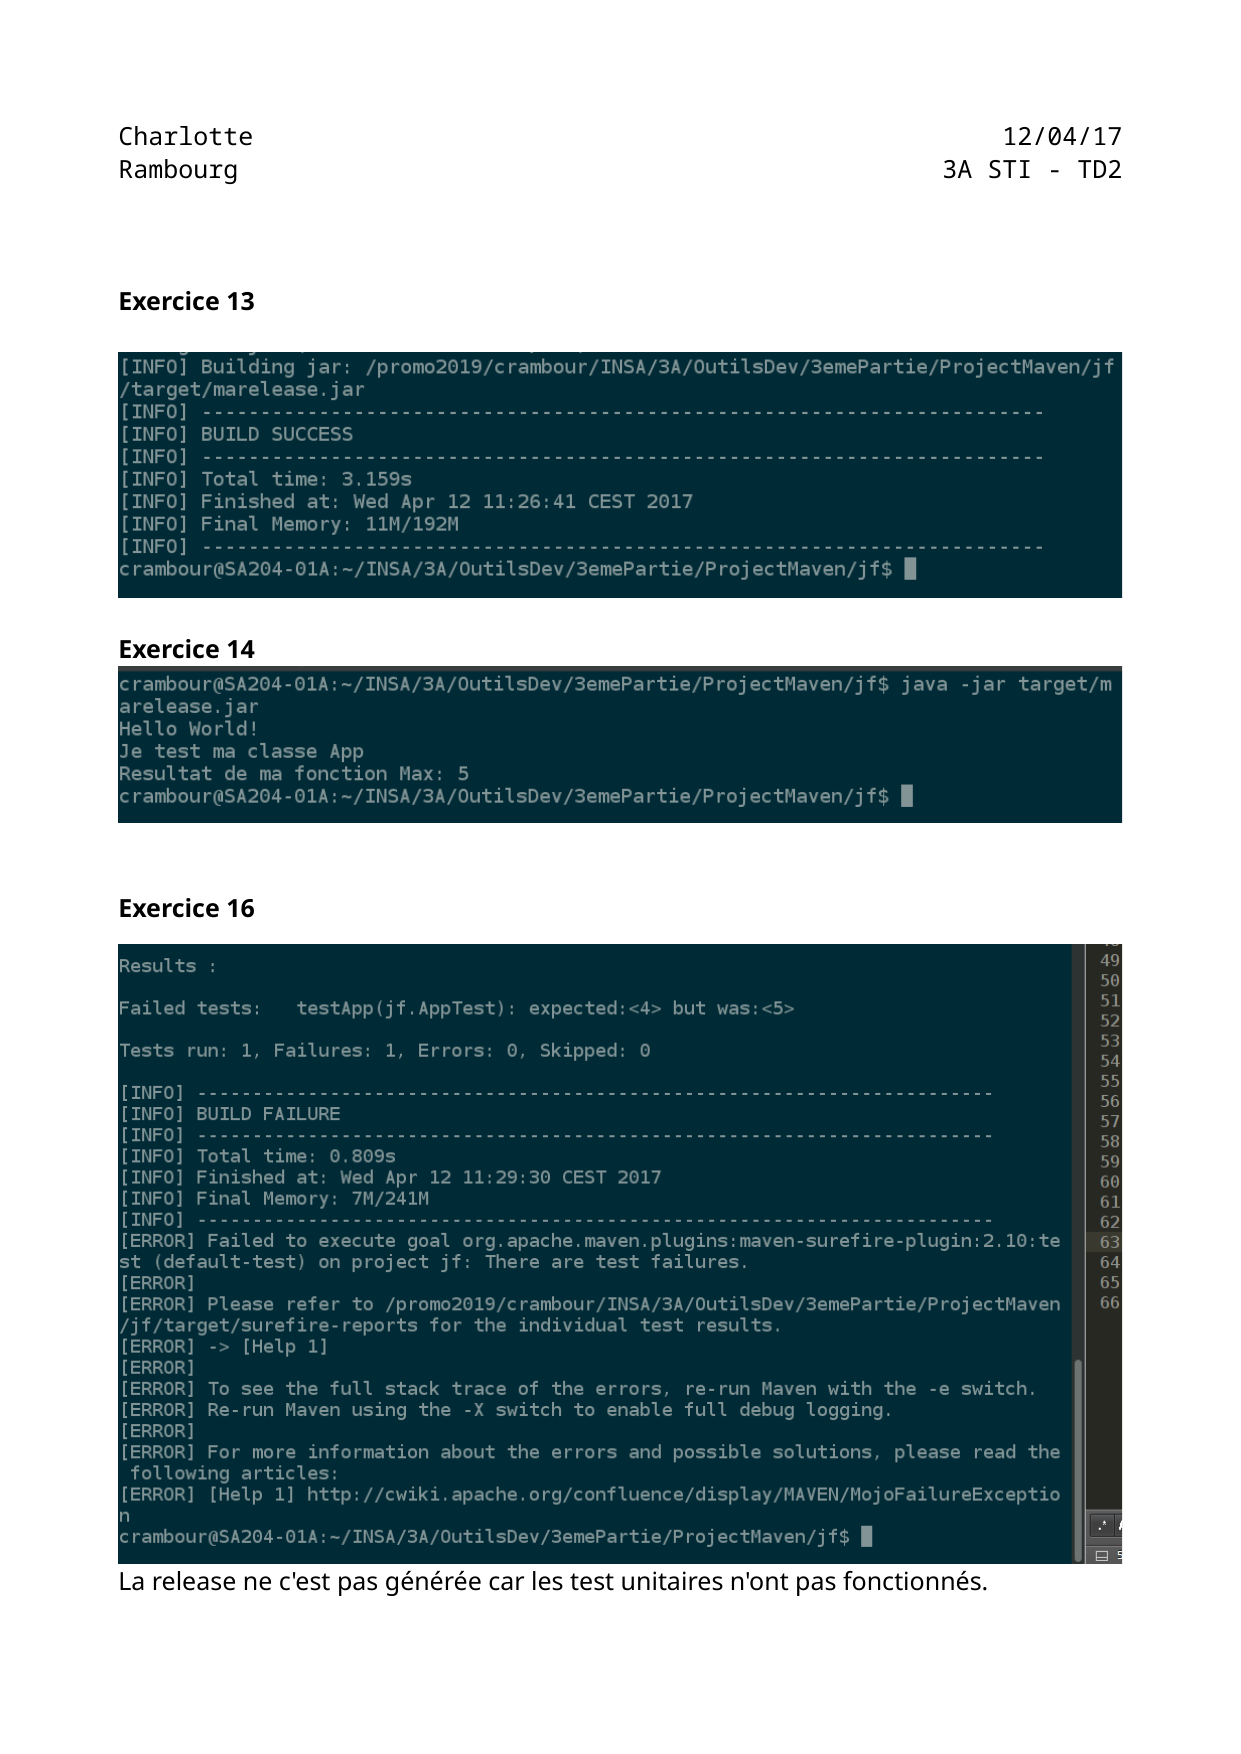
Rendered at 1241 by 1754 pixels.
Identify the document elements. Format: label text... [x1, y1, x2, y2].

picture [432, 1171, 439, 1183]
picture [648, 680, 654, 690]
picture [134, 703, 141, 712]
picture [132, 725, 141, 735]
picture [914, 680, 923, 690]
picture [586, 1407, 594, 1415]
picture [168, 517, 176, 530]
picture [179, 767, 187, 780]
picture [237, 721, 246, 735]
picture [265, 1174, 273, 1183]
picture [541, 1237, 548, 1245]
picture [719, 1322, 727, 1331]
picture [497, 1322, 505, 1331]
picture [663, 1298, 671, 1310]
picture [812, 360, 821, 373]
picture [309, 1530, 317, 1542]
picture [154, 1192, 162, 1204]
picture [134, 1533, 140, 1542]
picture [286, 476, 293, 485]
picture [508, 1530, 516, 1542]
picture [608, 1259, 616, 1268]
picture [121, 744, 127, 757]
picture [165, 1382, 173, 1394]
picture [133, 450, 141, 463]
picture [320, 1237, 328, 1246]
picture [215, 520, 223, 530]
picture [553, 1449, 561, 1458]
picture [708, 1402, 714, 1416]
picture [133, 517, 141, 530]
picture [354, 789, 362, 804]
picture [564, 1488, 571, 1502]
picture [530, 1449, 538, 1458]
picture [1029, 1446, 1037, 1458]
picture [518, 793, 526, 802]
picture [852, 1449, 860, 1458]
picture [377, 1407, 382, 1416]
picture [953, 1237, 959, 1246]
picture [133, 1213, 140, 1225]
picture [232, 1174, 239, 1183]
picture [143, 1318, 150, 1331]
picture [121, 722, 129, 735]
picture [143, 1277, 163, 1289]
picture [331, 1381, 338, 1394]
picture [752, 1319, 760, 1331]
picture [599, 1449, 605, 1458]
picture [165, 1234, 173, 1246]
picture [147, 1192, 151, 1204]
picture [132, 748, 141, 757]
picture [181, 494, 185, 510]
picture [1082, 360, 1090, 375]
picture [402, 495, 410, 508]
picture [510, 363, 516, 373]
picture [367, 498, 375, 508]
picture [238, 359, 245, 373]
picture [165, 1086, 173, 1098]
picture [476, 1404, 482, 1415]
picture [730, 1445, 738, 1458]
picture [308, 677, 316, 690]
picture [226, 472, 235, 485]
picture [1007, 1491, 1015, 1500]
picture [343, 472, 352, 485]
picture [630, 1530, 638, 1542]
picture [210, 1174, 217, 1183]
picture [730, 1322, 738, 1331]
picture [165, 1129, 173, 1141]
picture [673, 565, 680, 575]
picture [364, 1322, 372, 1335]
picture [885, 1491, 893, 1500]
picture [179, 565, 188, 575]
picture [143, 1234, 151, 1246]
picture [885, 363, 891, 373]
picture [431, 1301, 450, 1310]
picture [181, 426, 185, 442]
picture [658, 677, 666, 690]
picture [630, 1385, 638, 1394]
picture [796, 1488, 804, 1500]
picture [232, 1319, 239, 1333]
picture [541, 1407, 548, 1415]
picture [191, 770, 199, 780]
picture [156, 450, 164, 463]
picture [442, 1171, 450, 1183]
picture [226, 721, 233, 735]
picture [471, 793, 479, 802]
picture [741, 1487, 748, 1500]
picture [530, 1259, 538, 1268]
picture [774, 1385, 782, 1394]
picture [588, 793, 596, 802]
picture [630, 1491, 638, 1500]
picture [133, 427, 141, 440]
picture [697, 1259, 705, 1268]
picture [287, 1235, 294, 1246]
picture [775, 790, 783, 802]
picture [464, 1298, 472, 1310]
picture [984, 680, 993, 690]
picture [1094, 363, 1099, 377]
picture [147, 1213, 151, 1225]
picture [272, 789, 281, 802]
picture [158, 1404, 162, 1415]
picture [214, 386, 235, 395]
picture [273, 427, 282, 440]
picture [531, 562, 539, 575]
picture [121, 767, 130, 780]
picture [564, 1533, 572, 1542]
picture [1031, 680, 1040, 690]
picture [542, 1006, 549, 1014]
picture [619, 1487, 626, 1500]
picture [298, 1407, 306, 1415]
picture [308, 363, 314, 377]
picture [220, 1449, 228, 1458]
picture [674, 1449, 682, 1462]
picture [693, 789, 701, 804]
picture [465, 1171, 472, 1183]
picture [774, 1488, 782, 1502]
picture [798, 680, 806, 690]
picture [254, 1301, 261, 1310]
picture [156, 745, 164, 757]
picture [149, 360, 153, 373]
picture [586, 1449, 594, 1458]
picture [353, 1005, 361, 1018]
picture [578, 562, 586, 575]
picture [973, 1301, 981, 1310]
picture [364, 1005, 372, 1018]
picture [287, 1195, 306, 1204]
picture [704, 677, 713, 690]
picture [368, 517, 375, 530]
picture [774, 1449, 782, 1458]
picture [929, 1449, 937, 1458]
picture [309, 1470, 317, 1479]
picture [598, 1256, 604, 1268]
picture [176, 1277, 185, 1289]
picture [342, 1449, 350, 1458]
picture [951, 1449, 959, 1458]
picture [785, 1237, 793, 1246]
picture [1055, 680, 1063, 694]
picture [261, 770, 281, 780]
picture [907, 1237, 915, 1250]
picture [955, 363, 961, 373]
picture [941, 360, 950, 373]
picture [296, 427, 305, 440]
picture [285, 386, 293, 395]
picture [508, 1044, 516, 1056]
picture [132, 1361, 140, 1373]
picture [1000, 363, 1007, 373]
picture [464, 1237, 472, 1246]
picture [143, 1488, 151, 1500]
picture [674, 1001, 682, 1014]
picture [476, 1533, 483, 1542]
picture [297, 386, 305, 395]
picture [564, 1382, 572, 1394]
picture [986, 1491, 992, 1500]
picture [298, 1466, 305, 1479]
picture [198, 1150, 207, 1162]
picture [320, 495, 328, 508]
picture [231, 1108, 239, 1120]
picture [697, 1385, 705, 1392]
picture [364, 1238, 372, 1246]
picture [996, 1491, 1003, 1500]
picture [437, 360, 446, 373]
picture [276, 1108, 284, 1120]
picture [496, 363, 503, 373]
picture [863, 1407, 871, 1415]
picture [261, 789, 269, 802]
picture [630, 1449, 638, 1458]
picture [165, 1277, 173, 1289]
picture [319, 770, 328, 780]
picture [818, 1301, 826, 1310]
picture [319, 789, 328, 802]
picture [752, 1301, 760, 1310]
picture [204, 793, 211, 802]
picture [601, 495, 610, 508]
picture [641, 1449, 649, 1458]
picture [542, 1044, 549, 1056]
text [118, 925, 1122, 944]
picture [226, 766, 234, 780]
picture [364, 1192, 372, 1204]
picture [918, 363, 926, 373]
picture [231, 1491, 239, 1500]
picture [253, 1385, 261, 1393]
picture [299, 1530, 306, 1542]
picture [276, 1044, 284, 1056]
picture [132, 1047, 140, 1056]
picture [156, 540, 164, 552]
picture [296, 789, 304, 802]
picture [728, 680, 736, 690]
picture [453, 1298, 461, 1310]
picture [389, 789, 398, 802]
picture [154, 1488, 163, 1500]
picture [367, 677, 374, 690]
picture [240, 386, 246, 395]
picture [449, 562, 457, 577]
picture [198, 1259, 206, 1268]
picture [154, 1529, 173, 1542]
picture [310, 1340, 317, 1352]
picture [660, 562, 668, 575]
picture [154, 1044, 162, 1056]
picture [876, 1237, 882, 1246]
picture [148, 473, 153, 485]
picture [265, 1151, 272, 1162]
picture [198, 1171, 206, 1183]
picture [398, 1001, 404, 1013]
picture [121, 383, 128, 397]
picture [918, 1233, 925, 1246]
picture [652, 1385, 660, 1394]
picture [431, 1005, 439, 1018]
picture [121, 960, 129, 969]
picture [697, 1003, 704, 1014]
picture [433, 1047, 439, 1056]
picture [442, 1233, 448, 1246]
picture [1035, 363, 1044, 373]
picture [277, 1470, 284, 1479]
picture [648, 360, 657, 375]
picture [165, 1108, 173, 1120]
picture [613, 360, 617, 373]
picture [154, 963, 162, 972]
picture [147, 1108, 151, 1120]
picture [298, 1108, 306, 1120]
picture [962, 1491, 970, 1500]
picture [355, 1449, 361, 1458]
picture [296, 562, 305, 575]
picture [376, 1235, 383, 1246]
picture [973, 680, 978, 694]
picture [364, 1150, 372, 1162]
picture [641, 1002, 649, 1014]
picture [308, 789, 316, 802]
picture [383, 562, 387, 575]
picture [165, 1446, 173, 1458]
picture [553, 1005, 561, 1014]
picture [896, 1381, 904, 1394]
picture [619, 1318, 626, 1331]
picture [483, 789, 491, 802]
picture [495, 793, 503, 802]
picture [472, 360, 481, 373]
picture [485, 495, 492, 508]
picture [420, 1192, 428, 1204]
picture [332, 520, 340, 534]
picture [786, 789, 795, 802]
picture [144, 360, 148, 373]
picture [930, 360, 938, 375]
picture [311, 1195, 317, 1204]
picture [253, 1341, 261, 1352]
picture [530, 1171, 538, 1183]
picture [262, 363, 270, 373]
picture [586, 1237, 605, 1246]
picture [148, 428, 153, 440]
picture [807, 1385, 815, 1394]
picture [730, 1385, 738, 1394]
picture [774, 1237, 782, 1246]
picture [719, 1402, 724, 1415]
picture [364, 1381, 371, 1394]
picture [353, 1237, 360, 1246]
picture [453, 1382, 461, 1394]
picture [209, 1446, 217, 1458]
picture [237, 677, 246, 690]
picture [220, 1530, 228, 1542]
picture [728, 793, 736, 802]
picture [168, 405, 176, 418]
picture [253, 1237, 261, 1245]
picture [242, 1530, 250, 1542]
picture [774, 1533, 782, 1542]
picture [541, 1322, 546, 1331]
picture [437, 517, 446, 530]
picture [742, 359, 749, 373]
picture [449, 517, 457, 530]
picture [143, 963, 151, 972]
picture [272, 677, 281, 690]
picture [765, 360, 774, 373]
picture [530, 1301, 538, 1310]
picture [652, 1237, 660, 1250]
picture [186, 1470, 196, 1479]
picture [132, 1277, 139, 1289]
picture [567, 495, 574, 508]
picture [985, 1449, 993, 1458]
picture [721, 1385, 727, 1394]
picture [333, 1047, 339, 1056]
picture [311, 1322, 317, 1331]
picture [165, 1340, 173, 1352]
picture [298, 1237, 306, 1246]
picture [220, 1005, 228, 1014]
picture [742, 565, 747, 579]
picture [144, 703, 152, 712]
picture [262, 381, 269, 395]
picture [287, 1047, 295, 1056]
picture [564, 1237, 572, 1244]
picture [883, 563, 891, 575]
picture [221, 1108, 228, 1120]
picture [807, 1488, 815, 1500]
picture [432, 1491, 439, 1500]
picture [165, 1213, 173, 1225]
picture [575, 1533, 594, 1542]
picture [565, 789, 573, 804]
picture [918, 1449, 926, 1458]
picture [253, 1530, 261, 1542]
picture [402, 517, 410, 532]
picture [763, 1403, 771, 1415]
picture [907, 1445, 914, 1458]
picture [296, 476, 317, 485]
picture [165, 1319, 173, 1331]
picture [564, 1301, 572, 1310]
picture [188, 1255, 193, 1268]
picture [121, 680, 128, 690]
picture [852, 1383, 859, 1394]
picture [165, 1466, 172, 1479]
picture [143, 1213, 147, 1225]
picture [530, 1005, 538, 1014]
picture [331, 745, 339, 757]
picture [320, 1488, 328, 1500]
picture [202, 703, 211, 712]
picture [249, 789, 258, 802]
picture [386, 1491, 393, 1500]
picture [309, 1385, 317, 1394]
picture [741, 1297, 748, 1310]
picture [453, 1491, 461, 1500]
picture [436, 789, 444, 802]
picture [731, 1301, 738, 1310]
picture [410, 1491, 416, 1500]
picture [708, 1237, 716, 1246]
picture [343, 427, 352, 440]
picture [1007, 1445, 1015, 1458]
picture [425, 517, 434, 530]
picture [506, 676, 513, 690]
picture [176, 1259, 184, 1268]
picture [218, 563, 223, 574]
picture [253, 1449, 262, 1457]
picture [842, 1385, 848, 1394]
picture [368, 1530, 372, 1542]
picture [464, 1449, 472, 1458]
picture [658, 789, 666, 802]
picture [739, 793, 745, 806]
picture [719, 1259, 727, 1268]
picture [354, 495, 365, 508]
picture [320, 1047, 328, 1056]
picture [220, 1407, 228, 1415]
picture [242, 1322, 250, 1331]
picture [530, 1491, 538, 1500]
picture [437, 562, 446, 575]
picture [386, 1153, 394, 1162]
picture [553, 680, 561, 690]
picture [879, 796, 888, 802]
picture [453, 1533, 461, 1542]
picture [168, 472, 176, 485]
picture [929, 1487, 936, 1500]
picture [531, 359, 551, 373]
picture [940, 1491, 948, 1500]
picture [836, 363, 856, 373]
picture [242, 1487, 249, 1500]
picture [132, 1340, 140, 1352]
picture [220, 1195, 228, 1204]
picture [575, 1301, 583, 1310]
picture [462, 360, 469, 373]
picture [273, 517, 282, 530]
picture [121, 793, 128, 802]
picture [343, 1530, 350, 1544]
picture [597, 1322, 605, 1331]
picture [476, 1171, 483, 1183]
picture [588, 680, 596, 690]
picture [287, 1343, 295, 1356]
picture [554, 363, 563, 373]
picture [296, 520, 317, 530]
picture [529, 677, 538, 690]
picture [149, 450, 153, 463]
picture [191, 680, 199, 690]
picture [231, 1153, 239, 1162]
picture [508, 1301, 515, 1310]
picture [238, 520, 246, 530]
picture [508, 1446, 516, 1458]
picture [420, 1385, 427, 1394]
picture [202, 767, 211, 780]
picture [785, 1385, 793, 1394]
picture [353, 1174, 361, 1183]
picture [824, 565, 833, 575]
picture [250, 471, 257, 485]
picture [597, 1491, 605, 1500]
picture [774, 1301, 782, 1310]
picture [353, 1047, 361, 1056]
picture [344, 1322, 350, 1331]
picture [684, 360, 692, 375]
picture [818, 1238, 826, 1246]
picture [710, 1259, 716, 1267]
picture [588, 1301, 594, 1310]
picture [242, 1174, 250, 1183]
picture [663, 1259, 671, 1268]
picture [132, 383, 141, 395]
picture [410, 1192, 416, 1204]
picture [250, 386, 258, 395]
picture [608, 1043, 616, 1056]
picture [586, 1171, 594, 1183]
picture [699, 1322, 704, 1330]
picture [442, 1530, 450, 1542]
picture [719, 1237, 727, 1246]
picture [367, 789, 374, 802]
picture [265, 1449, 273, 1458]
picture [176, 1361, 185, 1373]
picture [231, 1301, 239, 1310]
picture [812, 565, 821, 575]
picture [365, 1488, 372, 1502]
picture [1051, 1237, 1059, 1246]
picture [841, 1237, 849, 1244]
picture [885, 1298, 893, 1310]
picture [320, 1108, 339, 1120]
picture [307, 770, 316, 780]
picture [461, 562, 469, 575]
picture [144, 1005, 151, 1014]
picture [402, 562, 410, 575]
picture [874, 1407, 882, 1420]
picture [609, 1298, 616, 1310]
picture [998, 680, 1005, 690]
picture [214, 564, 218, 578]
picture [741, 1385, 749, 1394]
picture [652, 1445, 660, 1458]
picture [200, 1533, 206, 1542]
picture [643, 1385, 649, 1394]
picture [154, 1150, 162, 1162]
picture [226, 520, 235, 530]
picture [630, 1407, 638, 1415]
picture [841, 1301, 849, 1310]
picture [366, 770, 374, 780]
picture [156, 472, 164, 485]
picture [497, 1385, 505, 1394]
picture [143, 1298, 163, 1310]
picture [864, 1237, 870, 1246]
picture [154, 1403, 158, 1415]
picture [852, 1233, 858, 1246]
picture [203, 360, 211, 373]
picture [1066, 680, 1075, 690]
picture [165, 1192, 173, 1204]
picture [575, 1047, 583, 1060]
picture [918, 1298, 926, 1312]
picture [831, 1237, 837, 1245]
picture [553, 1047, 560, 1055]
picture [506, 788, 513, 802]
picture [273, 562, 281, 575]
picture [268, 1192, 273, 1204]
picture [238, 427, 246, 440]
picture [198, 1322, 206, 1335]
picture [497, 495, 504, 508]
picture [237, 703, 246, 712]
picture [253, 1323, 258, 1331]
picture [818, 1407, 826, 1416]
picture [165, 1361, 173, 1373]
picture [254, 1257, 261, 1265]
picture [608, 1322, 616, 1331]
picture [285, 363, 293, 377]
picture [285, 520, 293, 530]
picture [143, 1425, 151, 1437]
picture [693, 677, 701, 692]
picture [976, 363, 982, 377]
picture [364, 1170, 372, 1183]
picture [227, 427, 235, 440]
picture [907, 1491, 915, 1500]
picture [642, 1171, 649, 1183]
picture [553, 1407, 561, 1415]
picture [1040, 1301, 1048, 1310]
picture [1040, 1234, 1048, 1246]
picture [621, 1385, 627, 1394]
picture [785, 1407, 793, 1420]
picture [288, 1108, 294, 1120]
picture [154, 1425, 163, 1437]
text La release ne c'est pas générée car les test unitaires n'ont pas fonctionnés. [118, 1564, 1122, 1598]
picture [685, 1449, 693, 1458]
picture [1101, 680, 1111, 690]
picture [273, 363, 282, 373]
picture [424, 789, 433, 802]
picture [942, 1301, 948, 1310]
picture [630, 1171, 638, 1183]
picture [708, 1449, 716, 1458]
picture [342, 767, 351, 780]
picture [962, 1237, 970, 1246]
picture [720, 1449, 727, 1458]
picture [951, 1301, 959, 1310]
picture [637, 360, 645, 373]
picture [431, 1318, 438, 1331]
picture [132, 1322, 137, 1335]
picture [220, 1488, 228, 1500]
picture [233, 1237, 239, 1246]
picture [298, 1174, 306, 1183]
picture [226, 498, 235, 508]
picture [1070, 363, 1079, 373]
picture [220, 1297, 227, 1310]
picture [824, 363, 833, 373]
picture [650, 565, 657, 575]
picture [530, 1237, 538, 1246]
picture [519, 363, 528, 373]
picture [642, 1533, 649, 1542]
picture [697, 1407, 705, 1416]
picture [132, 1488, 140, 1500]
picture [390, 517, 399, 530]
picture [608, 1487, 615, 1500]
picture [853, 1407, 859, 1416]
picture [244, 1407, 250, 1415]
picture [198, 1192, 206, 1204]
picture [903, 680, 908, 694]
picture [965, 363, 973, 373]
picture [801, 360, 809, 375]
picture [929, 1298, 937, 1310]
picture [409, 1449, 417, 1458]
picture [863, 1382, 871, 1394]
picture [553, 1491, 561, 1504]
picture [331, 1002, 339, 1014]
picture [785, 1533, 793, 1542]
picture [237, 789, 246, 802]
picture [1029, 1301, 1037, 1310]
picture [631, 1256, 638, 1268]
picture [752, 1530, 760, 1542]
picture [209, 1005, 217, 1014]
picture [871, 561, 878, 575]
picture [807, 1237, 815, 1246]
picture [453, 1047, 461, 1056]
picture [223, 1255, 227, 1268]
picture [566, 1259, 572, 1267]
picture [343, 386, 352, 395]
picture [179, 680, 187, 690]
picture [220, 1319, 228, 1331]
picture [121, 565, 128, 575]
picture [310, 1449, 317, 1458]
picture [250, 427, 258, 440]
picture [541, 1171, 549, 1183]
picture [962, 1301, 967, 1314]
picture [309, 1297, 316, 1310]
picture [833, 793, 841, 802]
picture [708, 1322, 716, 1331]
picture [143, 1086, 147, 1098]
picture [1018, 1491, 1026, 1504]
picture [486, 1446, 494, 1458]
picture [763, 1322, 771, 1331]
picture [471, 680, 479, 690]
picture [636, 565, 645, 575]
picture [698, 1237, 704, 1246]
picture [472, 565, 481, 575]
picture [586, 1047, 594, 1060]
picture [265, 1234, 273, 1246]
picture [599, 793, 619, 802]
picture [486, 1491, 493, 1500]
picture [226, 677, 234, 690]
picture [597, 1530, 605, 1542]
picture [554, 1322, 561, 1331]
picture [209, 1403, 213, 1415]
picture [386, 1192, 394, 1204]
picture [1072, 944, 1123, 1564]
picture [926, 680, 934, 690]
picture [564, 677, 573, 692]
picture [209, 1108, 217, 1120]
picture [242, 1191, 249, 1204]
picture [147, 1087, 151, 1098]
picture [798, 793, 806, 802]
text Exercice 16 [118, 891, 1122, 925]
picture [366, 1259, 372, 1267]
picture [896, 1488, 904, 1500]
picture [392, 363, 399, 373]
picture [709, 1491, 716, 1500]
picture [147, 1129, 151, 1141]
picture [752, 1449, 760, 1458]
picture [179, 748, 187, 757]
picture [386, 1237, 394, 1246]
picture [156, 561, 176, 575]
picture [278, 1449, 284, 1457]
picture [431, 1382, 438, 1394]
picture [277, 1153, 284, 1162]
picture [309, 1487, 317, 1500]
picture [420, 1301, 428, 1310]
picture [176, 1533, 184, 1542]
picture [154, 1171, 162, 1183]
picture [730, 1533, 737, 1542]
picture [741, 1318, 748, 1331]
picture [859, 565, 865, 579]
picture [203, 517, 211, 530]
picture [168, 450, 176, 463]
picture [198, 1002, 206, 1014]
picture [409, 1237, 417, 1250]
picture [226, 789, 234, 802]
picture [133, 1086, 139, 1098]
picture [497, 565, 504, 575]
picture [453, 1002, 462, 1014]
picture [144, 770, 152, 780]
picture [320, 1195, 328, 1208]
picture [154, 1319, 161, 1333]
picture [367, 360, 375, 375]
picture [332, 386, 337, 400]
picture [176, 1298, 185, 1310]
picture [553, 1237, 561, 1246]
picture [630, 1237, 638, 1246]
picture [590, 360, 598, 375]
picture [253, 1491, 261, 1503]
picture [801, 565, 809, 575]
picture [226, 703, 231, 717]
picture [296, 766, 303, 780]
picture [387, 1446, 394, 1458]
picture [695, 360, 704, 373]
picture [414, 562, 422, 577]
picture [267, 1322, 272, 1330]
picture [364, 1301, 372, 1310]
picture [459, 767, 468, 780]
picture [674, 1238, 682, 1246]
picture [683, 565, 692, 575]
picture [907, 363, 915, 373]
picture [919, 1491, 926, 1500]
picture [508, 1491, 516, 1500]
picture [377, 677, 386, 690]
picture [353, 1381, 360, 1394]
picture [566, 562, 575, 577]
picture [284, 748, 293, 757]
picture [796, 1445, 803, 1458]
picture [719, 1533, 727, 1542]
picture [863, 1449, 871, 1458]
picture [986, 1385, 992, 1394]
picture [521, 1301, 527, 1310]
picture [652, 1533, 660, 1542]
picture [996, 1383, 1003, 1394]
picture [238, 562, 246, 575]
picture [287, 1383, 294, 1394]
picture [149, 405, 153, 418]
picture [165, 1005, 173, 1014]
picture [209, 1322, 217, 1331]
picture [461, 495, 469, 508]
picture [623, 677, 631, 690]
picture [730, 1005, 738, 1014]
picture [442, 1407, 450, 1413]
picture [179, 703, 188, 712]
picture [541, 1301, 550, 1309]
picture [420, 1044, 428, 1056]
picture [332, 427, 340, 440]
picture [380, 517, 387, 530]
picture [484, 562, 493, 575]
picture [730, 1491, 738, 1504]
picture [602, 360, 610, 373]
picture [704, 789, 713, 802]
picture [681, 793, 689, 802]
picture [250, 498, 258, 508]
picture [519, 1533, 527, 1542]
picture [420, 1487, 427, 1500]
picture [220, 1150, 228, 1162]
picture [455, 1322, 461, 1331]
picture [273, 472, 282, 485]
picture [354, 748, 363, 762]
picture [220, 1385, 228, 1394]
picture [277, 1488, 284, 1500]
picture [377, 770, 386, 780]
picture [774, 1002, 782, 1014]
picture [261, 562, 270, 575]
picture [431, 1237, 439, 1246]
picture [531, 1533, 538, 1542]
picture [459, 677, 468, 690]
picture [1018, 1234, 1026, 1246]
picture [342, 1047, 350, 1056]
picture [144, 450, 149, 463]
picture [165, 1488, 173, 1500]
picture [181, 404, 185, 420]
picture [641, 1403, 649, 1415]
picture [497, 1298, 505, 1312]
picture [833, 680, 841, 690]
picture [132, 1403, 139, 1416]
picture [718, 1005, 728, 1014]
picture [376, 1192, 383, 1206]
picture [475, 1491, 483, 1500]
picture [718, 680, 724, 690]
picture [436, 677, 444, 690]
picture [519, 495, 528, 508]
picture [529, 789, 538, 802]
picture [845, 789, 853, 804]
picture [821, 793, 830, 802]
picture [553, 1530, 561, 1542]
picture [242, 1301, 250, 1310]
picture [386, 1005, 391, 1018]
picture [599, 680, 619, 690]
picture [754, 565, 762, 575]
picture [379, 363, 387, 377]
picture [143, 1150, 147, 1162]
picture [486, 1529, 493, 1542]
picture [730, 1259, 738, 1268]
picture [719, 1298, 727, 1310]
picture [863, 1491, 871, 1500]
picture [203, 472, 212, 485]
picture [231, 1530, 239, 1542]
picture [763, 1382, 771, 1394]
picture [342, 1002, 350, 1014]
picture [420, 1530, 428, 1542]
picture [209, 1470, 217, 1479]
picture [375, 1259, 383, 1268]
picture [205, 565, 211, 575]
picture [147, 1171, 151, 1183]
picture [165, 1404, 173, 1415]
picture [133, 540, 141, 553]
picture [342, 1237, 350, 1246]
picture [287, 1530, 295, 1542]
picture [154, 1129, 162, 1141]
picture [863, 1301, 871, 1310]
picture [420, 1237, 428, 1246]
picture [203, 495, 211, 508]
picture [796, 1533, 804, 1542]
picture [785, 1449, 793, 1458]
picture [623, 789, 631, 802]
picture [309, 1171, 317, 1183]
picture [132, 1382, 139, 1394]
picture [464, 1530, 472, 1542]
picture [273, 386, 282, 395]
picture [353, 1322, 361, 1331]
picture [308, 386, 317, 395]
picture [298, 1301, 306, 1310]
picture [412, 770, 421, 780]
picture [641, 1319, 649, 1331]
picture [364, 1530, 368, 1542]
picture [868, 788, 875, 802]
picture [819, 1446, 826, 1458]
picture [242, 1108, 250, 1120]
picture [143, 1403, 147, 1415]
picture [237, 770, 246, 780]
picture [497, 1171, 505, 1183]
picture [1007, 1298, 1015, 1310]
picture [674, 1319, 682, 1331]
picture [670, 680, 678, 690]
picture [464, 1005, 472, 1014]
picture [387, 1259, 391, 1272]
picture [165, 1150, 173, 1162]
picture [608, 1449, 616, 1458]
picture [364, 1449, 383, 1458]
picture [168, 386, 176, 400]
picture [168, 495, 176, 508]
picture [459, 789, 468, 802]
picture [653, 1255, 658, 1267]
picture [907, 1301, 915, 1310]
picture [276, 1170, 284, 1183]
picture [331, 770, 338, 780]
picture [413, 677, 421, 692]
picture [220, 1174, 228, 1183]
picture [331, 1407, 339, 1415]
picture [147, 1150, 151, 1162]
picture [1051, 1491, 1059, 1500]
picture [386, 1385, 394, 1394]
picture [320, 1449, 328, 1458]
picture [320, 1005, 328, 1014]
picture [608, 1407, 616, 1415]
picture [276, 1195, 284, 1204]
picture [233, 1449, 239, 1458]
picture [575, 1005, 582, 1014]
picture [425, 770, 432, 780]
picture [156, 770, 164, 780]
picture [320, 1470, 328, 1479]
picture [144, 793, 152, 802]
picture [1018, 1301, 1026, 1310]
picture [695, 562, 703, 577]
picture [121, 703, 129, 712]
picture [531, 495, 539, 508]
picture [379, 562, 383, 575]
picture [144, 386, 153, 395]
picture [156, 676, 176, 690]
picture [415, 517, 422, 530]
picture [154, 1340, 163, 1352]
picture [531, 1381, 537, 1394]
picture [641, 1491, 649, 1500]
picture [198, 1108, 206, 1120]
picture [189, 1322, 195, 1331]
picture [156, 360, 164, 373]
picture [670, 793, 678, 802]
picture [250, 562, 258, 575]
picture [566, 1449, 572, 1458]
picture [167, 748, 176, 757]
picture [154, 1108, 161, 1119]
picture [580, 363, 586, 373]
picture [432, 1530, 439, 1543]
picture [414, 363, 434, 373]
picture [475, 1319, 483, 1331]
picture [216, 725, 222, 735]
picture [541, 680, 549, 690]
picture [597, 1005, 605, 1014]
picture [353, 1192, 361, 1204]
picture [398, 1383, 405, 1391]
picture [453, 1445, 461, 1458]
picture [543, 565, 551, 575]
picture [227, 363, 235, 373]
picture [132, 1298, 140, 1310]
picture [154, 1234, 162, 1246]
picture [402, 476, 411, 485]
picture [144, 472, 148, 485]
picture [521, 1407, 527, 1416]
picture [608, 1533, 616, 1542]
picture [466, 1385, 472, 1394]
picture [576, 1322, 583, 1331]
picture [309, 1108, 317, 1120]
picture [731, 363, 739, 373]
picture [486, 1385, 493, 1394]
picture [296, 677, 304, 690]
picture [807, 1449, 815, 1458]
picture [625, 360, 633, 373]
picture [697, 1449, 705, 1458]
picture [168, 427, 176, 440]
picture [320, 1407, 328, 1415]
picture [176, 1488, 185, 1500]
picture [829, 1407, 837, 1420]
picture [132, 1446, 140, 1458]
picture [214, 748, 234, 757]
picture [518, 680, 526, 690]
picture [132, 1234, 139, 1246]
picture [808, 1402, 812, 1415]
picture [322, 520, 328, 530]
picture [687, 1385, 693, 1393]
picture [176, 1382, 184, 1394]
picture [597, 1047, 605, 1056]
picture [133, 472, 141, 485]
picture [156, 721, 163, 735]
picture [144, 680, 152, 690]
picture [741, 1237, 760, 1246]
picture [167, 725, 176, 735]
picture [289, 1301, 295, 1310]
picture [819, 1533, 823, 1546]
picture [299, 1322, 306, 1331]
picture [276, 1259, 284, 1268]
picture [554, 495, 563, 508]
picture [253, 1407, 258, 1415]
picture [876, 1301, 882, 1310]
picture [167, 703, 176, 712]
picture [132, 1005, 140, 1014]
picture [199, 1470, 206, 1479]
picture [575, 1171, 583, 1183]
picture [209, 1234, 217, 1246]
picture [442, 1259, 447, 1272]
picture [242, 1470, 250, 1479]
picture [763, 1491, 771, 1504]
picture [156, 699, 163, 712]
picture [198, 1047, 206, 1056]
picture [133, 1108, 139, 1120]
picture [202, 725, 211, 735]
picture [144, 495, 153, 508]
picture [181, 471, 185, 487]
picture [841, 1407, 849, 1420]
picture [660, 495, 668, 508]
picture [476, 1298, 483, 1310]
picture [721, 565, 727, 575]
picture [586, 1002, 594, 1014]
picture [683, 495, 692, 508]
picture [181, 539, 185, 555]
picture [402, 363, 411, 373]
picture [355, 770, 363, 780]
picture [586, 1318, 594, 1331]
picture [176, 1446, 185, 1458]
picture [575, 1385, 583, 1394]
picture [165, 1171, 173, 1183]
picture [342, 1385, 350, 1394]
picture [652, 1171, 660, 1183]
picture [663, 1407, 671, 1415]
picture [852, 1298, 860, 1310]
picture [674, 1530, 682, 1542]
picture [754, 363, 762, 373]
picture [634, 793, 643, 802]
picture [608, 1237, 616, 1246]
picture [121, 1044, 129, 1056]
picture [243, 1044, 250, 1056]
picture [353, 1150, 361, 1162]
picture [664, 1233, 670, 1246]
picture [331, 1150, 339, 1162]
picture [940, 1237, 948, 1250]
picture [868, 676, 875, 690]
picture [519, 1445, 527, 1458]
picture [940, 1449, 948, 1458]
picture [276, 1339, 283, 1352]
picture [191, 793, 199, 802]
picture [741, 1005, 749, 1014]
picture [144, 565, 153, 575]
picture [261, 743, 268, 757]
picture [333, 1301, 339, 1310]
picture [397, 1301, 405, 1313]
picture [265, 1343, 273, 1352]
picture [242, 1385, 250, 1394]
picture [1047, 363, 1055, 373]
picture [132, 770, 141, 780]
picture [331, 1445, 338, 1458]
picture [133, 1256, 139, 1268]
picture [1051, 1449, 1059, 1458]
picture [841, 1449, 849, 1458]
picture [450, 495, 457, 508]
picture [288, 1256, 294, 1268]
picture [619, 1407, 627, 1415]
picture [285, 427, 293, 440]
picture [401, 789, 409, 802]
picture [176, 1340, 185, 1352]
picture [132, 963, 140, 972]
picture [299, 1047, 306, 1056]
picture [564, 1171, 572, 1183]
picture [397, 1259, 405, 1268]
picture [741, 1403, 749, 1415]
picture [420, 1449, 428, 1458]
picture [242, 1005, 250, 1014]
picture [156, 427, 164, 440]
picture [752, 1491, 760, 1500]
picture [390, 472, 399, 485]
picture [154, 1361, 162, 1373]
picture [287, 1449, 295, 1458]
picture [625, 495, 634, 508]
picture [486, 1298, 494, 1310]
picture [368, 472, 375, 485]
picture [777, 363, 786, 373]
picture [250, 516, 257, 530]
picture [428, 498, 434, 507]
picture [905, 558, 916, 579]
picture [697, 1487, 705, 1500]
picture [176, 1425, 185, 1437]
picture [486, 1237, 494, 1250]
picture [308, 427, 317, 440]
picture [674, 1491, 682, 1500]
picture [414, 498, 422, 512]
picture [133, 1150, 140, 1162]
picture [848, 562, 856, 577]
picture [442, 1449, 450, 1458]
picture [190, 722, 200, 735]
picture [176, 960, 184, 972]
picture [285, 494, 293, 508]
picture [676, 1259, 682, 1268]
picture [287, 1318, 294, 1331]
picture [751, 793, 759, 802]
picture [187, 963, 195, 972]
picture [133, 405, 141, 418]
picture [879, 678, 887, 683]
picture [829, 1301, 838, 1309]
picture [309, 1043, 316, 1056]
picture [648, 793, 654, 802]
picture [191, 383, 199, 395]
picture [154, 1382, 162, 1394]
picture [508, 1237, 516, 1246]
picture [143, 1361, 151, 1373]
picture [144, 517, 148, 530]
picture [497, 1407, 505, 1415]
picture [298, 1002, 306, 1014]
picture [484, 360, 492, 375]
picture [176, 1234, 184, 1246]
picture [413, 789, 421, 804]
picture [448, 677, 456, 692]
picture [836, 565, 844, 575]
picture [774, 1407, 782, 1415]
picture [238, 476, 246, 485]
picture [996, 1298, 1004, 1310]
picture [707, 562, 715, 575]
picture [719, 360, 727, 373]
picture [239, 498, 246, 508]
picture [143, 1047, 151, 1056]
picture [786, 677, 795, 690]
picture [390, 562, 399, 575]
picture [739, 680, 745, 694]
picture [265, 1259, 273, 1268]
picture [619, 1298, 627, 1310]
picture [320, 427, 328, 440]
picture [156, 405, 164, 418]
picture [619, 1259, 627, 1268]
picture [508, 1259, 516, 1268]
picture [143, 1470, 151, 1479]
picture [332, 1237, 338, 1246]
picture [775, 677, 783, 690]
picture [697, 1533, 705, 1542]
picture [763, 1298, 771, 1310]
picture [165, 1298, 173, 1310]
picture [751, 680, 759, 690]
picture [143, 1340, 151, 1352]
picture [189, 1047, 195, 1056]
picture [214, 678, 223, 693]
picture [273, 498, 282, 508]
picture [818, 1488, 826, 1500]
picture [789, 363, 797, 373]
picture [354, 1530, 361, 1542]
picture [879, 684, 888, 690]
picture [179, 386, 188, 395]
picture [375, 1322, 383, 1331]
picture [1090, 677, 1098, 692]
picture [663, 1491, 670, 1500]
picture [785, 1301, 793, 1310]
picture [996, 1449, 1004, 1458]
picture [1041, 1491, 1048, 1500]
picture [209, 1382, 218, 1394]
picture [209, 1259, 217, 1268]
picture [144, 405, 149, 418]
picture [249, 677, 258, 690]
picture [181, 516, 185, 532]
picture [167, 766, 175, 780]
picture [685, 1006, 690, 1014]
picture [845, 677, 853, 692]
picture [475, 1005, 483, 1014]
picture [187, 1533, 195, 1542]
picture [209, 1298, 217, 1310]
picture [763, 793, 770, 802]
picture [938, 680, 946, 690]
picture [862, 1526, 872, 1546]
picture [331, 1488, 339, 1500]
picture [730, 565, 739, 575]
picture [697, 1298, 705, 1310]
picture [168, 360, 176, 373]
picture [543, 1491, 549, 1499]
picture [231, 1195, 239, 1204]
picture [1045, 680, 1051, 690]
picture [214, 476, 223, 485]
picture [503, 1407, 517, 1415]
picture [342, 1491, 350, 1504]
picture [442, 1322, 450, 1331]
picture [401, 767, 409, 780]
text Exercice 13 [118, 284, 1122, 318]
picture [681, 680, 689, 690]
picture [156, 517, 164, 530]
picture [907, 1385, 915, 1394]
picture [541, 793, 549, 802]
picture [121, 1259, 129, 1268]
picture [565, 1047, 572, 1056]
picture [181, 359, 185, 375]
picture [377, 789, 386, 802]
picture [617, 360, 622, 373]
picture [962, 1385, 970, 1394]
picture [287, 1470, 294, 1479]
picture [320, 1301, 328, 1310]
picture [885, 1237, 893, 1246]
picture [555, 565, 563, 575]
picture [397, 1491, 405, 1500]
picture [852, 1488, 860, 1500]
picture [176, 1001, 184, 1014]
picture [144, 540, 153, 553]
picture [1007, 1385, 1014, 1394]
picture [319, 677, 328, 690]
picture [871, 363, 879, 373]
picture [226, 562, 235, 575]
picture [466, 1047, 472, 1056]
picture [118, 666, 1123, 671]
picture [856, 680, 861, 694]
picture [652, 1491, 660, 1500]
picture [879, 790, 887, 796]
picture [590, 565, 598, 575]
picture [251, 703, 257, 712]
picture [409, 1530, 417, 1542]
picture [354, 681, 360, 692]
picture [180, 1404, 184, 1415]
picture [320, 562, 328, 575]
picture [859, 360, 868, 373]
picture [209, 1047, 217, 1056]
picture [610, 1385, 616, 1394]
picture [777, 562, 786, 575]
picture [179, 793, 187, 802]
picture [320, 1322, 328, 1331]
picture [389, 1298, 394, 1307]
picture [634, 680, 643, 690]
picture [1020, 677, 1028, 690]
picture [577, 1449, 583, 1458]
picture [243, 1233, 249, 1246]
picture [652, 1322, 660, 1331]
picture [296, 748, 304, 757]
picture [287, 1153, 306, 1162]
picture [601, 565, 622, 575]
picture [214, 790, 223, 805]
picture [154, 1213, 162, 1225]
picture [752, 1407, 760, 1415]
picture [309, 1005, 317, 1014]
picture [204, 680, 211, 690]
picture [763, 1533, 771, 1542]
picture [765, 565, 773, 575]
picture [320, 363, 328, 373]
picture [389, 677, 398, 690]
picture [342, 748, 351, 761]
picture [641, 1298, 649, 1310]
picture [1040, 1445, 1048, 1458]
picture [789, 562, 797, 575]
picture [475, 1385, 483, 1394]
picture [566, 363, 575, 373]
picture [1051, 1301, 1059, 1310]
picture [133, 1171, 140, 1183]
picture [143, 1382, 151, 1394]
picture [250, 359, 258, 373]
picture [673, 495, 680, 508]
picture [564, 1005, 572, 1014]
picture [519, 1385, 527, 1394]
picture [621, 1533, 627, 1542]
picture [353, 1298, 361, 1310]
picture [331, 1259, 339, 1268]
picture [597, 1171, 606, 1183]
picture [1012, 360, 1020, 373]
picture [763, 680, 770, 690]
picture [149, 517, 153, 530]
picture [133, 1192, 140, 1204]
picture [409, 1322, 417, 1331]
picture [165, 1255, 173, 1268]
picture [785, 1488, 793, 1500]
picture [133, 1129, 140, 1141]
picture [719, 1491, 727, 1500]
picture [242, 1149, 249, 1162]
picture [134, 680, 141, 690]
text Exercice 14 [118, 632, 1122, 666]
picture [613, 495, 622, 508]
picture [648, 495, 657, 508]
picture [176, 1403, 180, 1415]
picture [575, 1491, 582, 1500]
picture [209, 1531, 217, 1544]
picture [355, 562, 363, 577]
picture [464, 1491, 472, 1504]
picture [181, 449, 185, 465]
picture [619, 1171, 627, 1183]
picture [988, 363, 997, 373]
picture [191, 745, 199, 757]
picture [165, 1047, 173, 1056]
picture [156, 495, 164, 508]
picture [897, 1301, 904, 1310]
picture [497, 1255, 505, 1267]
picture [625, 562, 633, 575]
picture [121, 1533, 127, 1542]
picture [807, 1298, 815, 1310]
picture [521, 1259, 527, 1267]
picture [741, 1530, 749, 1542]
picture [576, 677, 584, 690]
picture [158, 386, 164, 395]
picture [973, 1488, 981, 1500]
picture [209, 1153, 217, 1162]
picture [796, 1385, 804, 1394]
picture [309, 562, 317, 575]
picture [265, 1301, 273, 1310]
picture [357, 386, 364, 395]
picture [564, 1322, 572, 1331]
picture [1029, 1488, 1037, 1500]
picture [663, 1322, 671, 1331]
picture [143, 1446, 163, 1458]
picture [334, 363, 340, 373]
picture [364, 1407, 372, 1416]
picture [191, 703, 199, 712]
picture [483, 677, 491, 690]
picture [154, 1466, 161, 1479]
picture [386, 1171, 394, 1183]
picture [1008, 1234, 1014, 1246]
picture [576, 789, 584, 802]
picture [707, 363, 715, 373]
picture [265, 1407, 273, 1415]
picture [215, 498, 223, 508]
picture [220, 1470, 228, 1483]
picture [214, 427, 223, 440]
picture [519, 1237, 527, 1250]
picture [619, 1237, 627, 1246]
picture [261, 494, 270, 508]
picture [144, 427, 148, 440]
picture [985, 1301, 991, 1310]
picture [121, 1512, 129, 1521]
picture [519, 565, 528, 575]
picture [375, 1530, 383, 1542]
picture [143, 1171, 147, 1183]
picture [520, 1322, 527, 1331]
picture [265, 1385, 273, 1392]
picture [841, 1536, 849, 1542]
picture [249, 748, 256, 757]
picture [379, 472, 387, 485]
picture [597, 1298, 604, 1312]
picture [353, 1407, 361, 1415]
picture [341, 1171, 351, 1183]
picture [204, 383, 210, 397]
picture [287, 1404, 295, 1415]
picture [320, 1259, 328, 1268]
picture [133, 360, 141, 373]
picture [1105, 359, 1113, 373]
picture [232, 1256, 239, 1268]
picture [425, 562, 434, 575]
picture [368, 562, 375, 575]
picture [144, 721, 151, 735]
picture [475, 1047, 483, 1056]
picture [409, 1261, 415, 1268]
picture [214, 363, 223, 373]
picture [575, 1259, 583, 1268]
picture [894, 360, 903, 373]
picture [444, 1047, 450, 1056]
picture [508, 561, 515, 575]
picture [176, 1470, 184, 1479]
picture [687, 1533, 693, 1541]
picture [143, 1533, 151, 1542]
picture [874, 1491, 879, 1504]
picture [497, 1533, 505, 1542]
picture [386, 1530, 394, 1542]
picture [1018, 1381, 1026, 1394]
picture [132, 1466, 139, 1479]
picture [134, 565, 141, 575]
picture [143, 1108, 147, 1119]
picture [1058, 363, 1067, 373]
picture [203, 427, 211, 440]
picture [653, 1402, 657, 1415]
picture [486, 1318, 494, 1331]
picture [885, 1382, 893, 1394]
picture [220, 1237, 228, 1246]
picture [386, 1407, 394, 1415]
picture [132, 1425, 139, 1437]
picture [685, 1237, 693, 1250]
picture [421, 1256, 427, 1268]
picture [929, 1237, 937, 1246]
picture [495, 680, 503, 690]
picture [641, 1044, 649, 1056]
picture [424, 677, 433, 690]
picture [411, 1174, 416, 1182]
picture [856, 793, 861, 806]
picture [442, 1005, 450, 1018]
picture [1078, 677, 1086, 690]
picture [741, 1445, 748, 1458]
picture [630, 1298, 638, 1310]
picture [902, 785, 912, 806]
picture [1023, 360, 1032, 373]
picture [143, 1192, 147, 1204]
picture [168, 540, 176, 553]
picture [397, 1407, 405, 1420]
picture [608, 1001, 616, 1014]
picture [309, 1407, 317, 1415]
picture [191, 565, 200, 575]
picture [231, 1002, 239, 1014]
picture [308, 498, 317, 508]
picture [401, 677, 409, 690]
picture [307, 748, 316, 757]
picture [477, 1237, 483, 1246]
picture [176, 1322, 184, 1331]
picture [265, 1530, 272, 1542]
picture [133, 495, 141, 508]
picture [674, 1298, 682, 1310]
picture [375, 1150, 383, 1162]
picture [420, 1002, 428, 1014]
picture [276, 1322, 284, 1331]
picture [763, 1237, 771, 1246]
picture [387, 1044, 394, 1056]
picture [672, 360, 680, 373]
picture [553, 1259, 561, 1268]
picture [272, 748, 281, 757]
picture [810, 793, 818, 802]
picture [718, 793, 724, 802]
picture [454, 1255, 459, 1267]
picture [398, 1320, 405, 1328]
picture [953, 1491, 959, 1500]
picture [397, 1174, 405, 1186]
picture [652, 1298, 660, 1312]
picture [940, 1385, 948, 1394]
picture [431, 1403, 439, 1415]
picture [810, 681, 818, 690]
picture [165, 1425, 173, 1437]
picture [154, 1001, 161, 1014]
picture [165, 959, 172, 972]
picture [486, 1002, 494, 1014]
picture [379, 494, 387, 508]
picture [298, 1381, 306, 1394]
picture [154, 1086, 161, 1098]
picture [261, 677, 269, 690]
picture [660, 360, 668, 373]
picture [553, 1301, 561, 1310]
picture [985, 1234, 993, 1246]
picture [475, 1449, 483, 1458]
picture [796, 1298, 804, 1312]
picture [449, 360, 457, 373]
picture [210, 1195, 217, 1204]
picture [156, 788, 176, 802]
picture [448, 789, 456, 804]
picture [586, 1491, 594, 1500]
picture [508, 1171, 516, 1183]
picture [553, 1383, 560, 1394]
picture [353, 1259, 361, 1272]
picture [409, 1385, 417, 1394]
picture [497, 1487, 505, 1500]
picture [597, 1385, 605, 1394]
picture [590, 495, 598, 508]
picture [376, 1488, 383, 1502]
picture [896, 1449, 904, 1462]
picture [821, 680, 830, 690]
picture [553, 793, 561, 802]
picture [265, 1468, 272, 1479]
picture [708, 1533, 713, 1546]
picture [143, 1129, 147, 1141]
